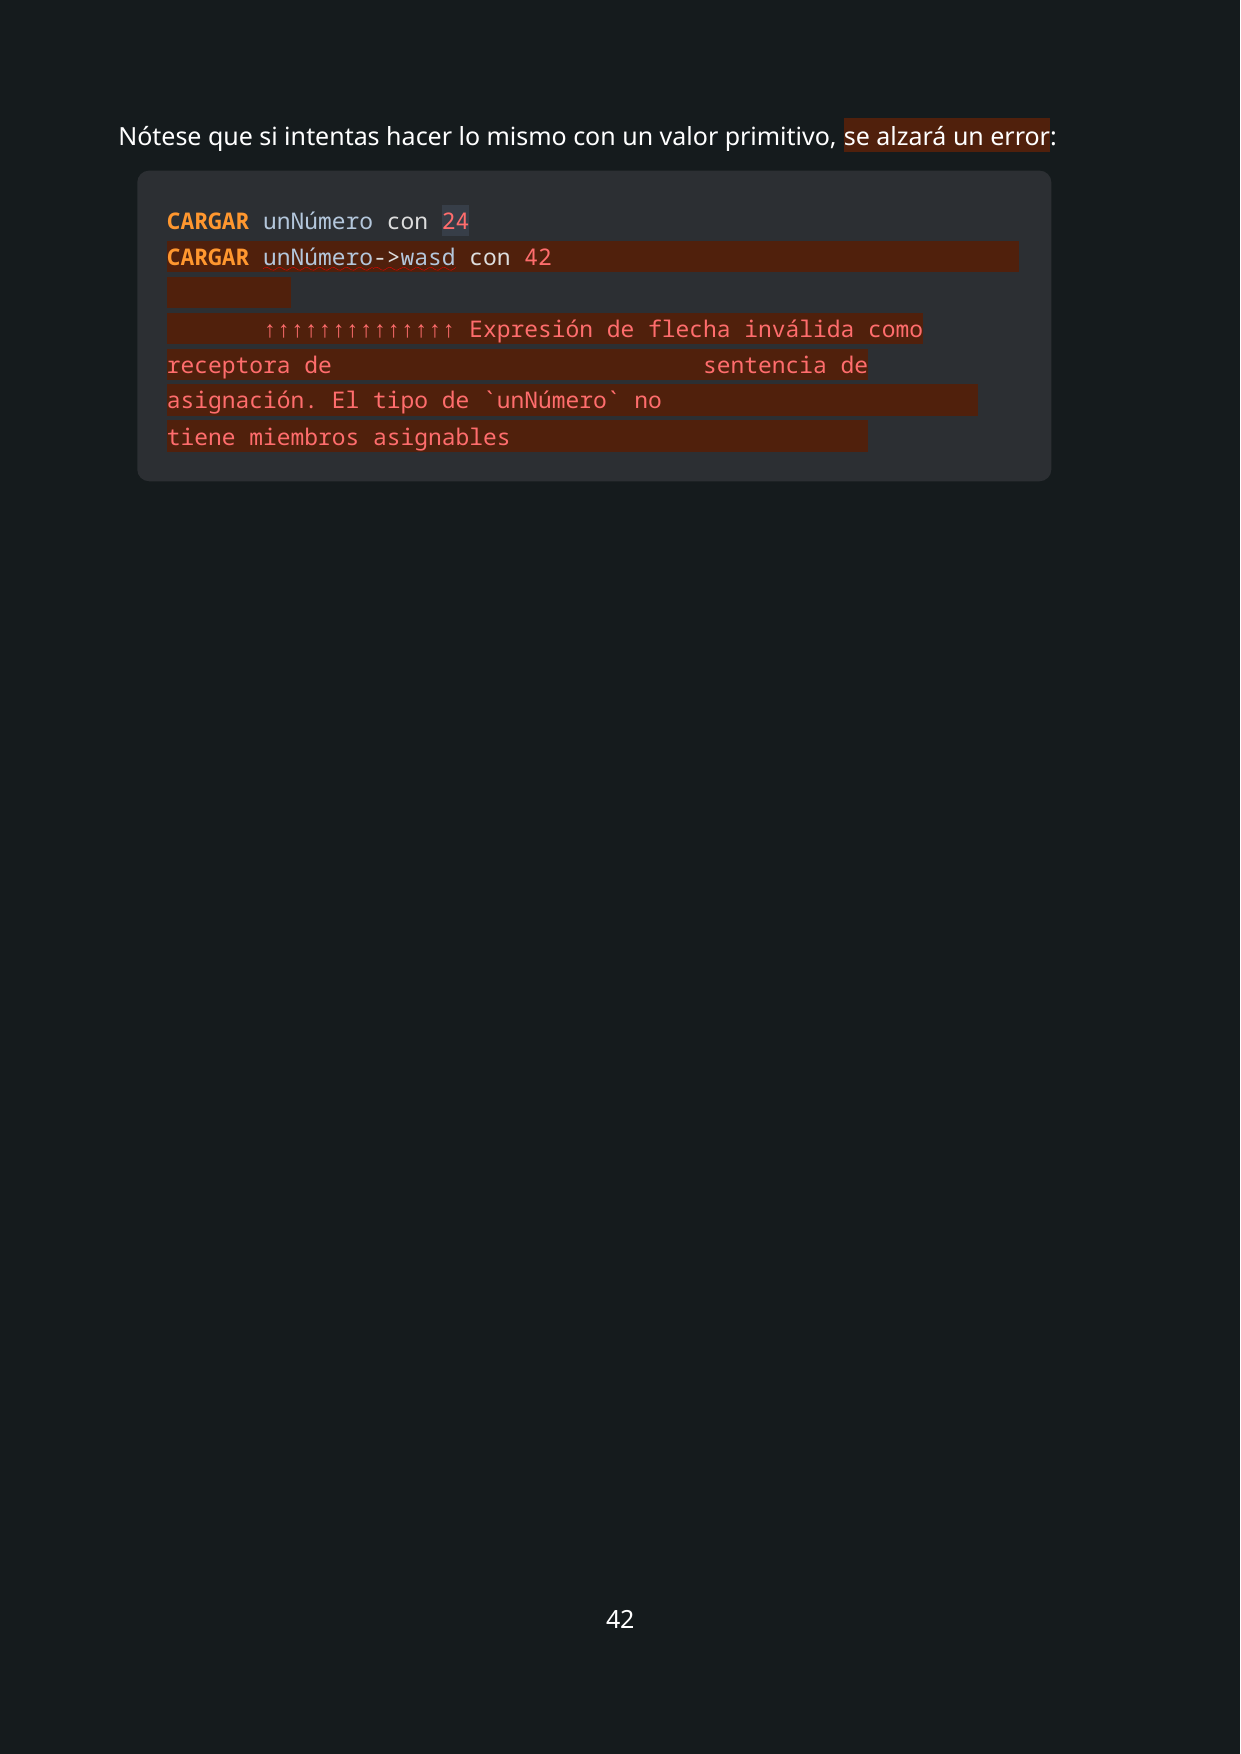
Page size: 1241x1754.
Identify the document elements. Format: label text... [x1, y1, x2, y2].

text Nótese que si intentas hacer lo mismo con un valor primitivo, se alzará un error: [118, 118, 1122, 152]
